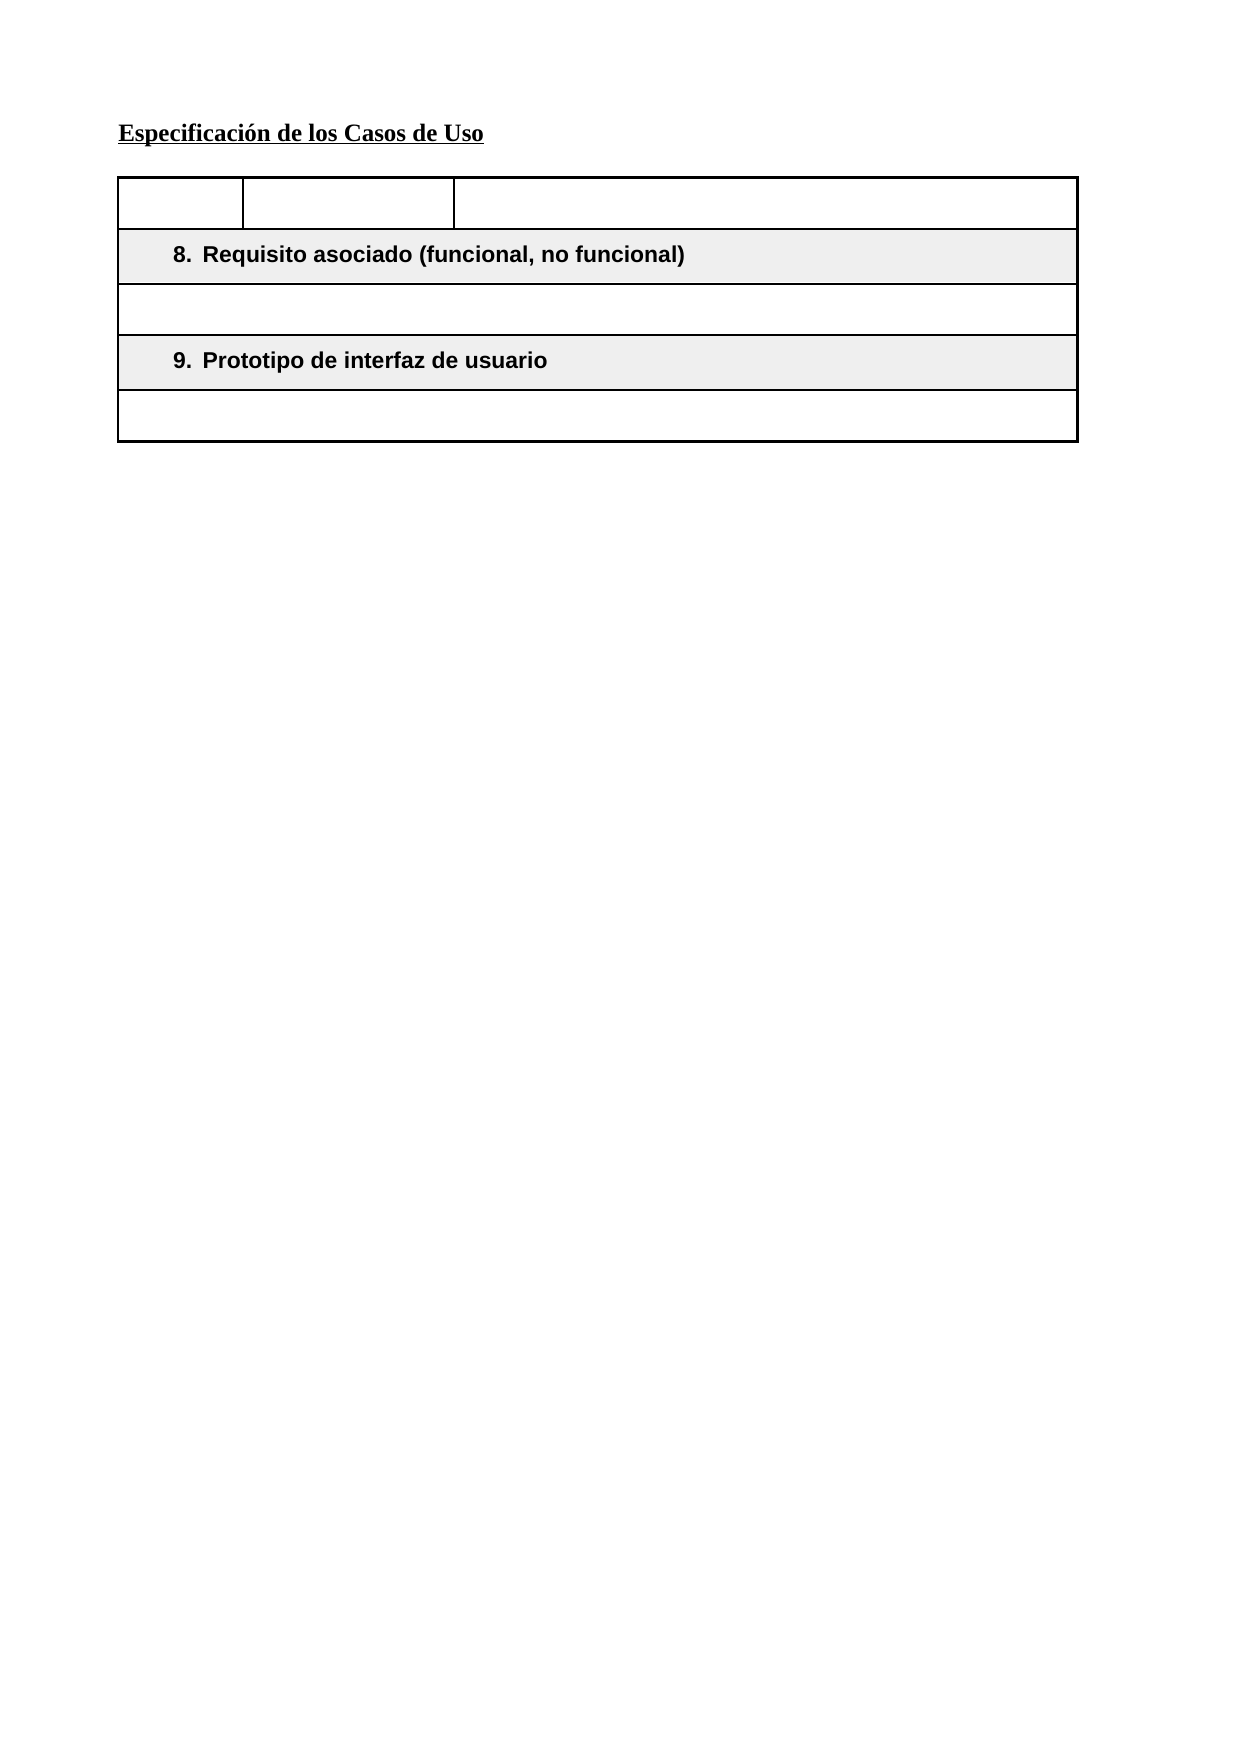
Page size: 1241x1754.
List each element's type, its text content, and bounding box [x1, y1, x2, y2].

table_cell [244, 179, 453, 228]
table_cell [119, 179, 242, 228]
table_cell Prototipo de interfaz de usuario [119, 336, 1076, 389]
table_cell [455, 179, 1076, 228]
table_cell [119, 391, 1076, 440]
table_cell Requisito asociado (funcional, no funcional) [119, 230, 1076, 282]
table_cell [119, 285, 1076, 334]
